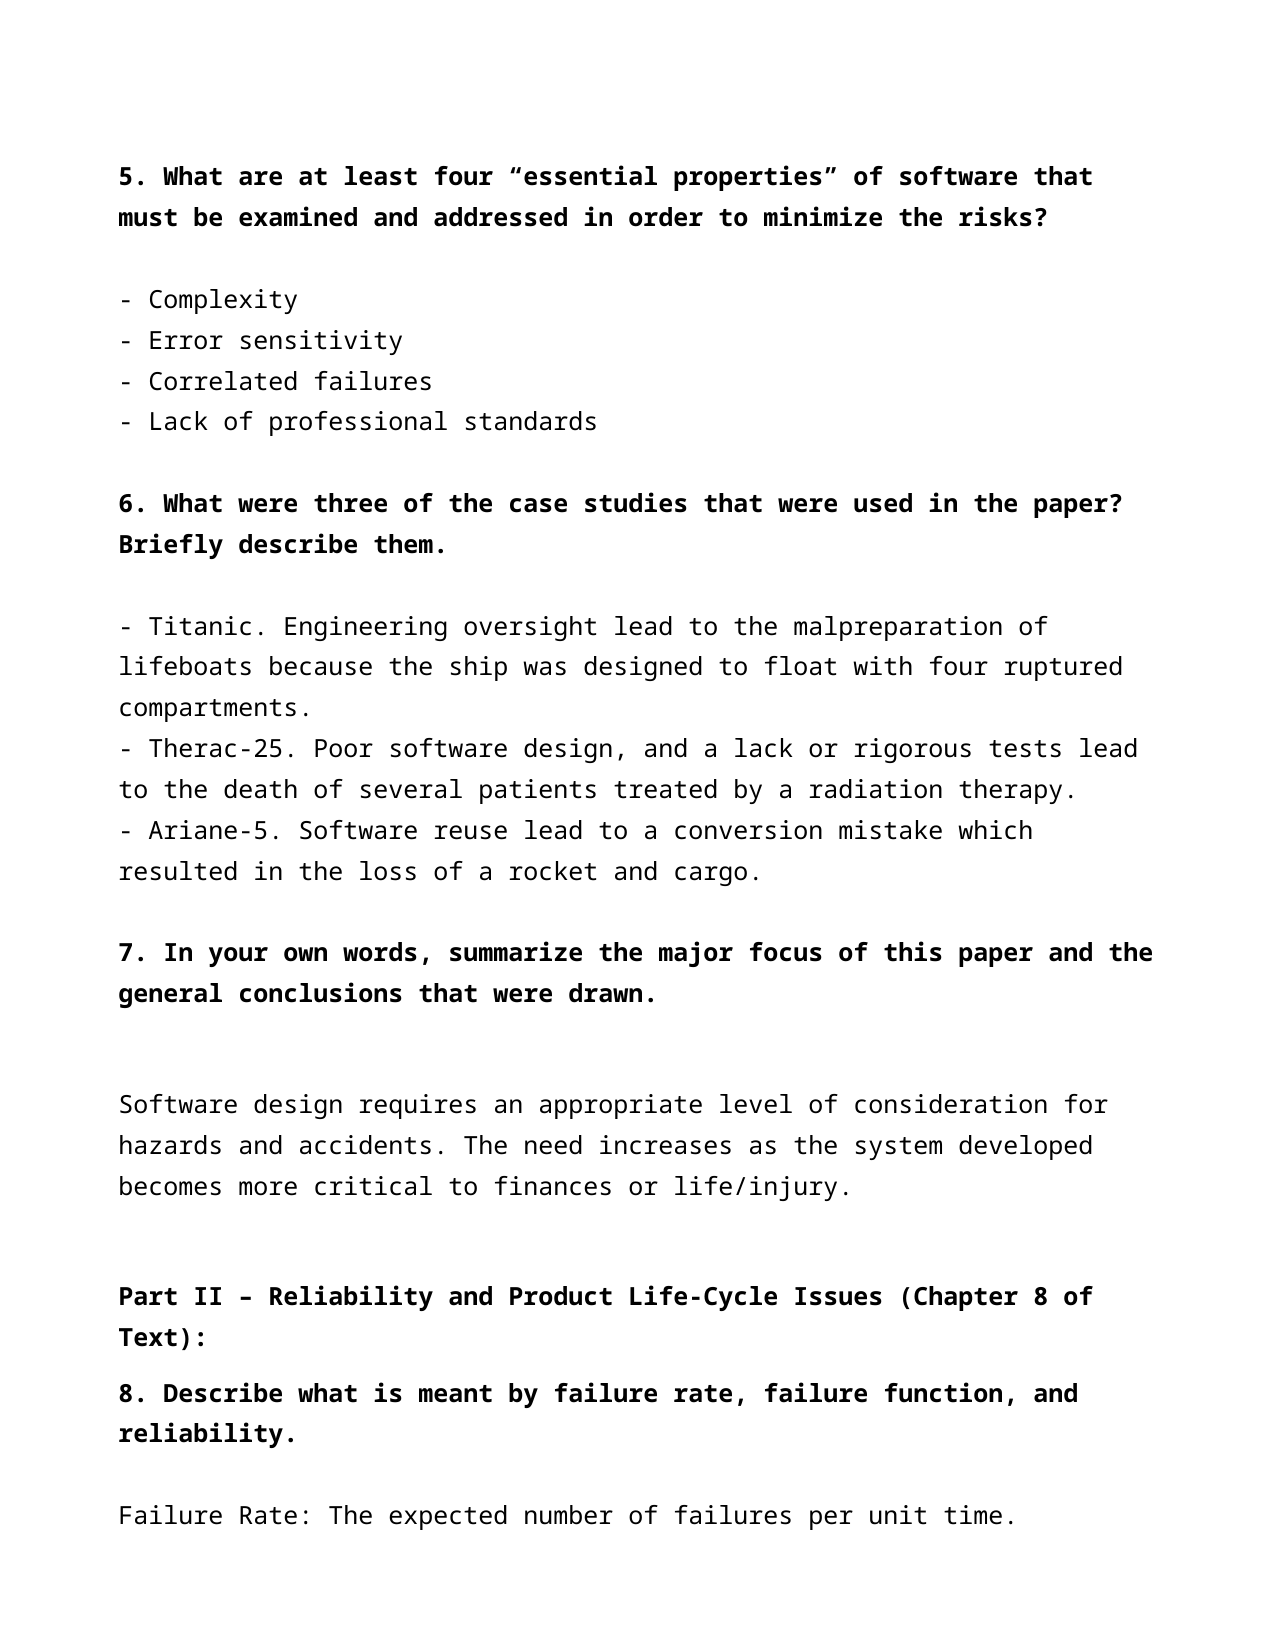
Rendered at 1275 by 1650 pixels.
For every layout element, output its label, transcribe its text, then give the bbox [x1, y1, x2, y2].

text 5. What are at least four “essential properties” of software that must be examined and addressed in order to minimize the risks? [118, 159, 1157, 234]
text Software design requires an appropriate level of consideration for hazards and accidents. The need increases as the system developed becomes more critical to finances or life/injury. [118, 1086, 1157, 1202]
text 8. Describe what is meant by failure rate, failure function, and reliability. [118, 1375, 1157, 1450]
text - Correlated failures [118, 363, 1157, 397]
text - Error sensitivity [118, 322, 1157, 356]
text - Titanic. Engineering oversight lead to the malpreparation of lifeboats because the ship was designed to float with four ruptured compartments. [118, 608, 1157, 724]
text 6. What were three of the case studies that were used in the paper? Briefly describe them. [118, 486, 1157, 561]
text - Lack of professional standards [118, 404, 1157, 438]
text - Therac-25. Poor software design, and a lack or rigorous tests lead to the death of several patients treated by a radiation therapy. [118, 731, 1157, 806]
text Failure Rate: The expected number of failures per unit time. [118, 1498, 1157, 1532]
text Part II – Reliability and Product Life-Cycle Issues (Chapter 8 of Text): [118, 1279, 1157, 1354]
text 7. In your own words, summarize the major focus of this paper and the general conclusions that were drawn. [118, 935, 1157, 1010]
text - Complexity [118, 281, 1157, 316]
text - Ariane-5. Software reuse lead to a conversion mistake which resulted in the loss of a rocket and cargo. [118, 812, 1157, 887]
